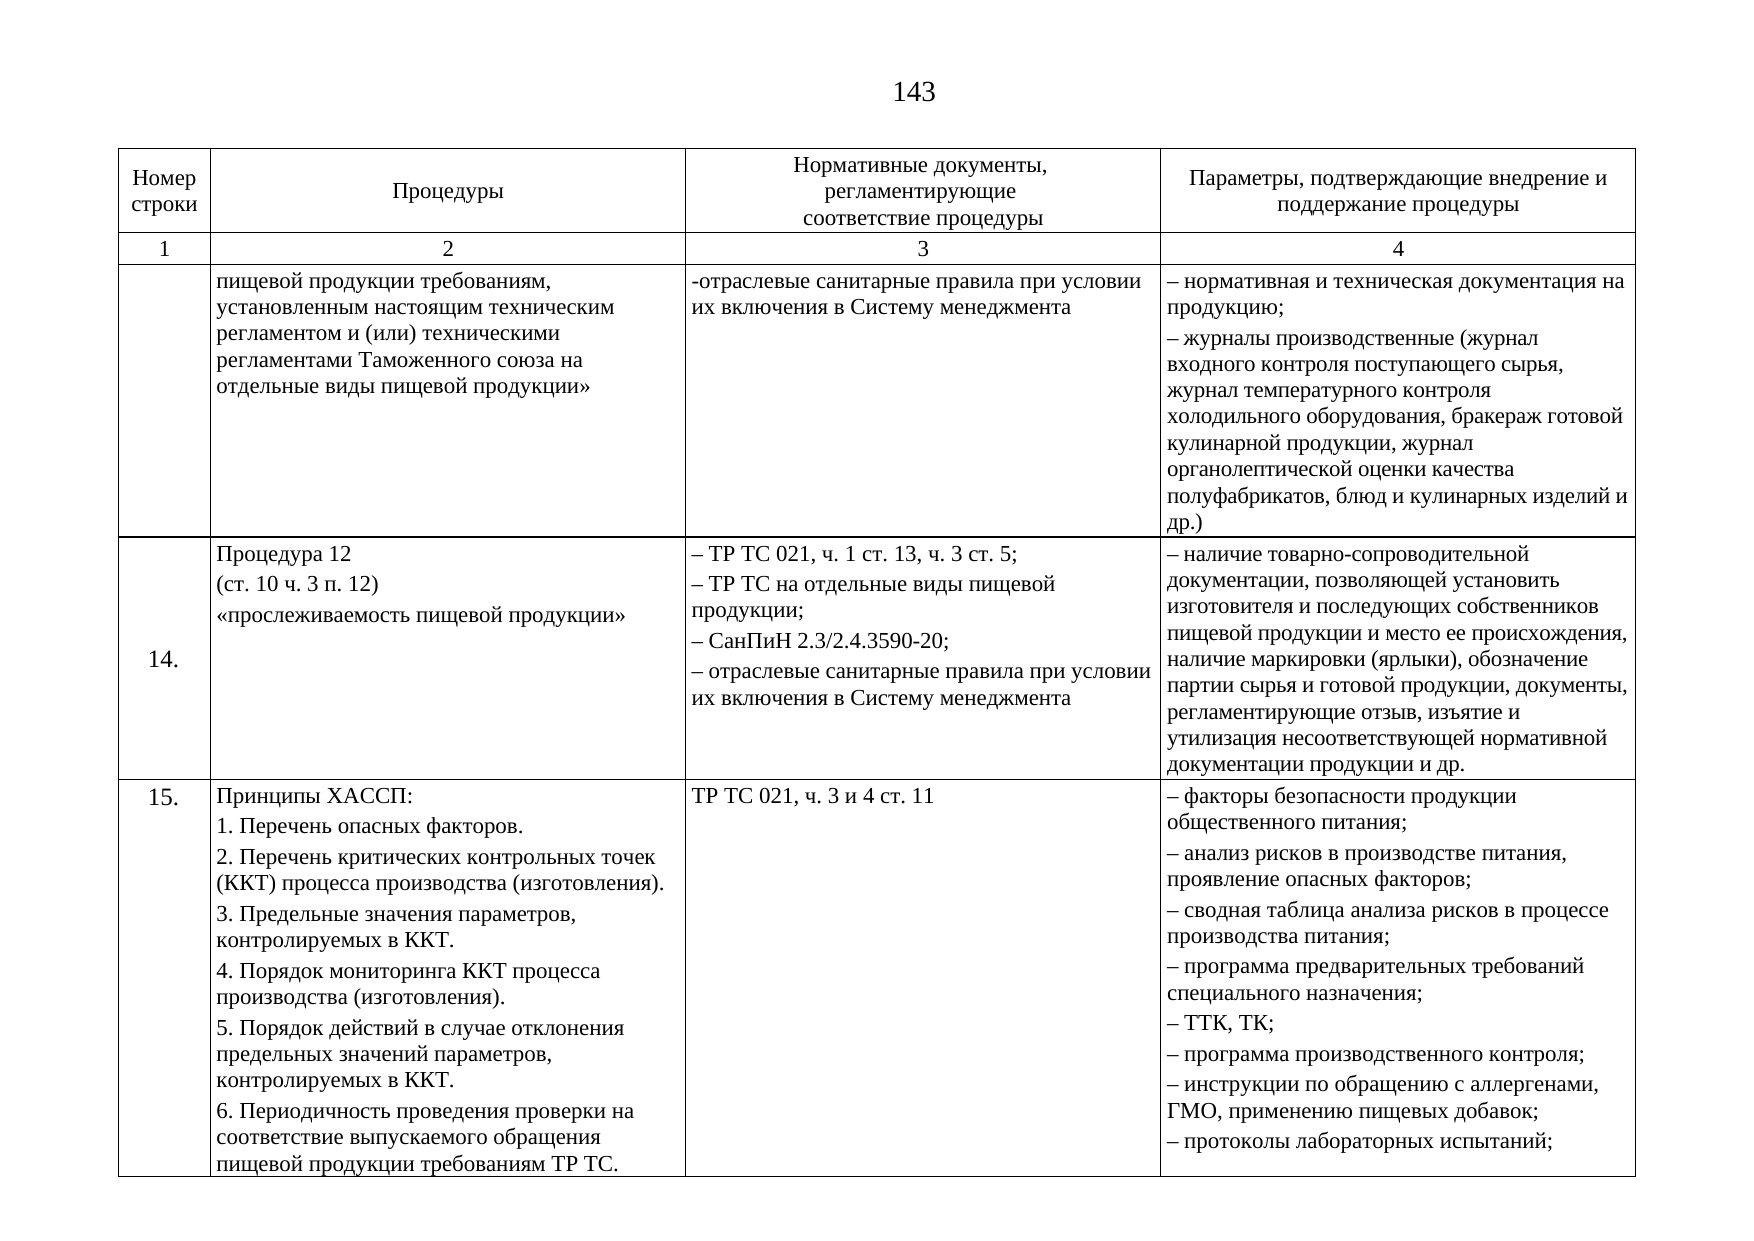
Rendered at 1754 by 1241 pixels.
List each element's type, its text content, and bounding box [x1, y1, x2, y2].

table_header Параметры, подтверждающие внедрение и поддержание процедуры [1161, 149, 1635, 232]
table_cell 1 [119, 233, 210, 263]
table_cell Процедура 12 (ст. 10 ч. 3 п. 12) «прослеживаемость пищевой продукции» [211, 538, 685, 779]
table_cell [119, 780, 210, 1176]
table_header Процедуры [211, 149, 685, 232]
table_cell – ТР ТС 021, ч. 1 ст. 13, ч. 3 ст. 5; – ТР ТС на отдельные виды пищевой продукции; – СанПиН 2.3/2.4.3590-20; – отраслевые санитарные правила при условии их включения в Систему менеджмента [686, 538, 1160, 779]
table_cell -отраслевые санитарные правила при условии их включения в Систему менеджмента [686, 265, 1160, 536]
table_cell 4 [1161, 233, 1635, 263]
table_cell – наличие товарно-сопроводительной документации, позволяющей установить изготовителя и последующих собственников пищевой продукции и место ее происхождения, наличие маркировки (ярлыки), обозначение партии сырья и готовой продукции, документы, регламентирующие отзыв, изъятие и утилизация несоответствующей нор­мативной документации продукции и др. [1161, 538, 1635, 779]
table_cell 2 [211, 233, 685, 263]
table_header Номер строки [119, 149, 210, 232]
table_cell 3 [686, 233, 1160, 263]
table_cell пищевой продукции требованиям, установленным настоящим техническим регламентом и (или) техническими регламентами Таможенного союза на отдельные виды пищевой продукции» [211, 265, 685, 536]
table_header Нормативные документы, регламентирующие соответствие процедуры [686, 149, 1160, 232]
table_cell [119, 265, 210, 536]
table_cell ТР ТС 021, ч. 3 и 4 ст. 11 [686, 780, 1160, 1176]
table_cell – факторы безопасности продукции общественного питания; – анализ рисков в производстве питания, проявление опасных факторов; – сводная таблица анализа рисков в процессе производства питания; – программа предварительных требований специального назначения; – ТТК, ТК; – программа производственного контроля; – инструкции по обращению с аллергенами, ГМО, применению пищевых добавок; – протоколы лабораторных испытаний; [1161, 780, 1635, 1176]
table_cell Принципы ХАССП: 1. Перечень опасных факторов. 2. Перечень критических контрольных точек (ККТ) процесса производства (изготовления). 3. Предельные значения параметров, контролируемых в ККТ. 4. Порядок мониторинга ККТ процесса производства (изготовления). 5. Порядок действий в случае отклонения предельных значений параметров, контролируемых в ККТ. 6. Периодичность проведения проверки на соответствие выпускаемого обращения пищевой продукции требованиям ТР ТС. [211, 780, 685, 1176]
table_cell – нормативная и техническая документация на продукцию; – журналы производственные (журнал входного контроля поступающего сырья, журнал температурного контроля холодильного оборудования, бракераж готовой кулинарной продукции, журнал органолептической оценки качества полуфабрикатов, блюд и кулинарных изделий и др.) [1161, 265, 1635, 536]
table_cell [119, 538, 210, 779]
